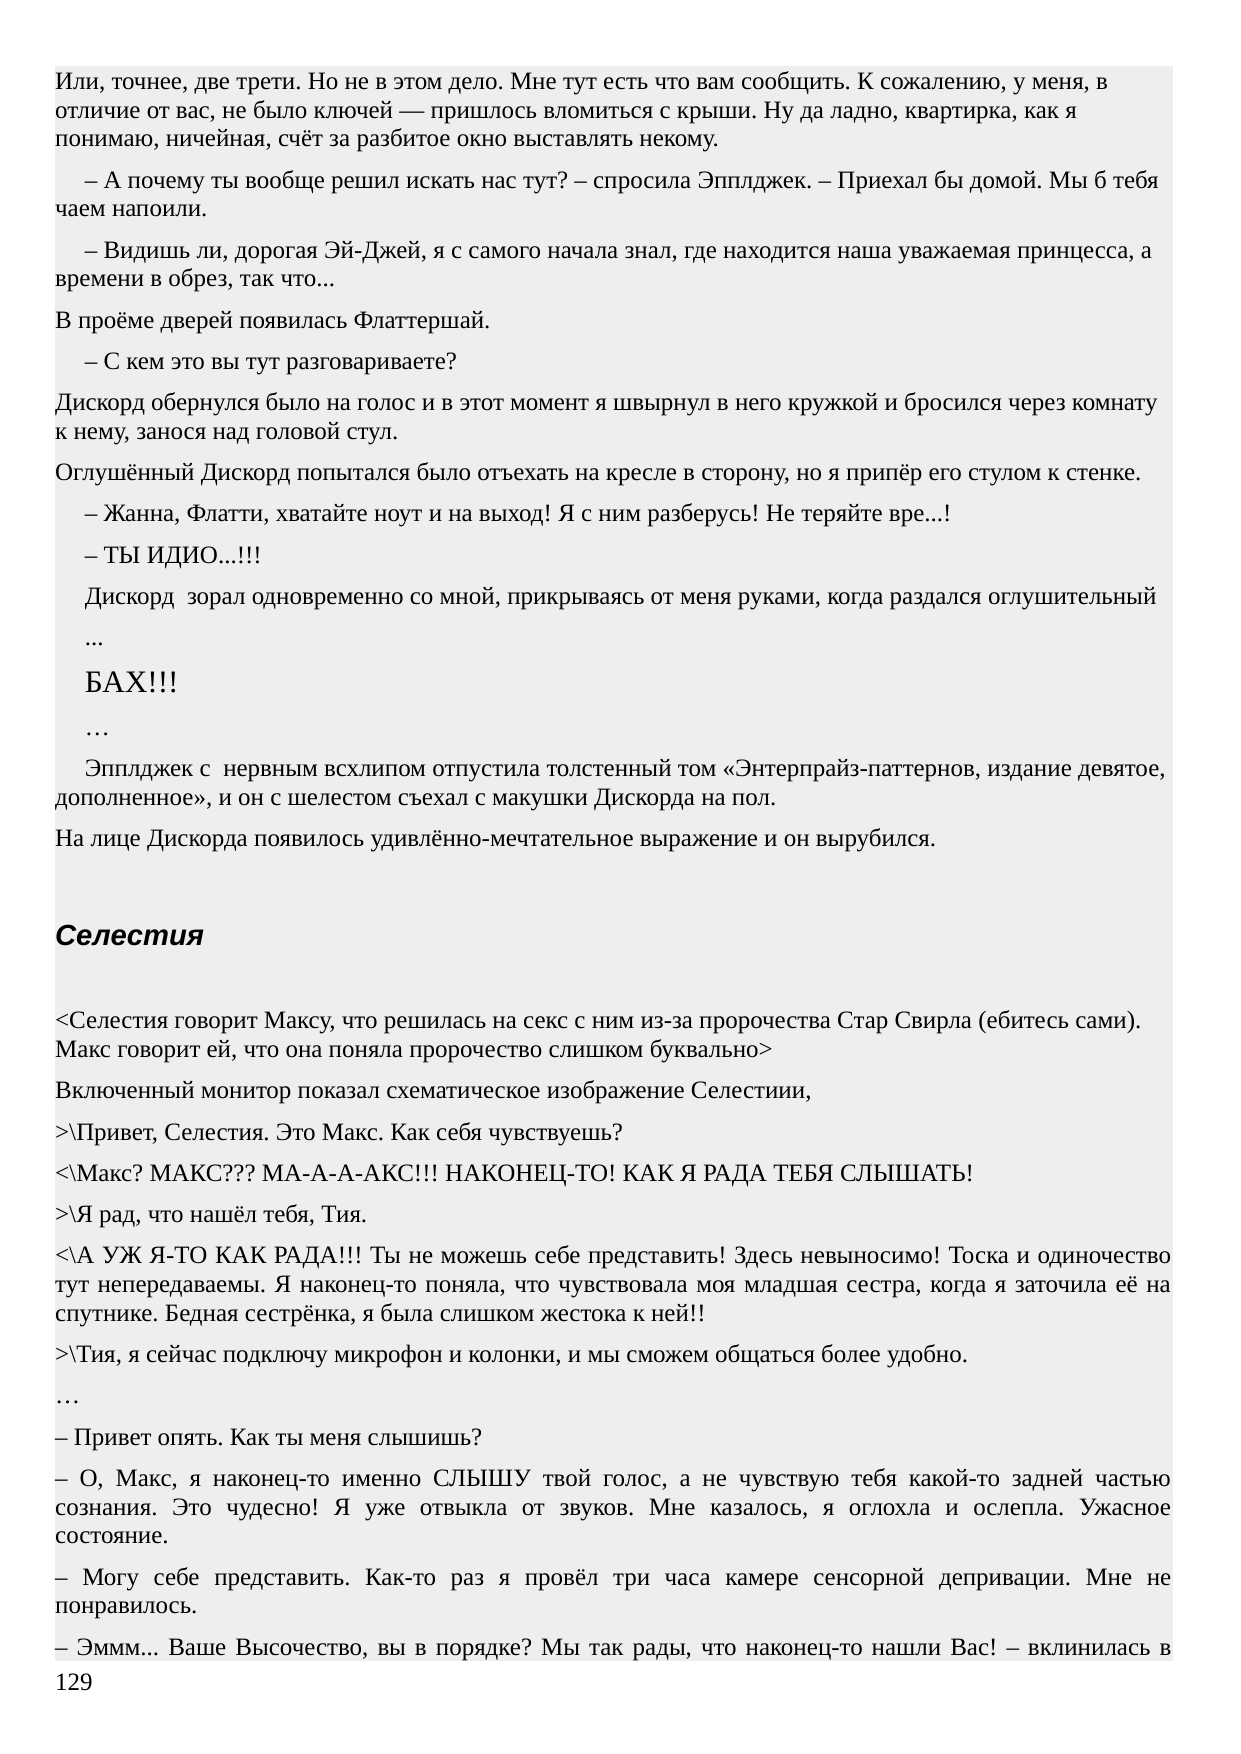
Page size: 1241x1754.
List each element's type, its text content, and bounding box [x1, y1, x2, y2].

text <\Макс? МАКС??? МА-А-А-АКС!!! НАКОНЕЦ-ТО! КАК Я РАДА ТЕБЯ СЛЫШАТЬ! [55, 1158, 1173, 1187]
text – Привет опять. Как ты меня слышишь? [55, 1422, 1173, 1451]
text – О, Макс, я наконец-то именно СЛЫШУ твой голос, а не чувствую тебя какой-то задней частью сознания. Это чудесно! Я уже отвыкла от звуков. Мне казалось, я оглохла и ослепла. Ужасное состояние. [55, 1463, 1173, 1549]
text <\А УЖ Я-ТО КАК РАДА!!! Ты не можешь себе представить! Здесь невыносимо! Тоска и одиночество тут непередаваемы. Я наконец-то поняла, что чувствовала моя младшая сестра, когда я заточила её на спутнике. Бедная сестрёнка, я была слишком жестока к ней!! [55, 1241, 1173, 1327]
text >\Привет, Селестия. Это Макс. Как себя чувствуешь? [55, 1117, 1173, 1146]
text – Могу себе представить. Как-то раз я провёл три часа камере сенсорной депривации. Мне не понравилось. [55, 1562, 1173, 1619]
text БАХ!!! [55, 663, 1173, 699]
text – А почему ты вообще решил искать нас тут? – спросила Эпплджек. – Приехал бы домой. Мы б тебя чаем напоили. [55, 165, 1173, 222]
text … [55, 1381, 1173, 1409]
text >\Я рад, что нашёл тебя, Тия. [55, 1199, 1173, 1228]
text ... [55, 622, 1173, 651]
text В проёме дверей появилась Флаттершай. [55, 305, 1173, 333]
text – Видишь ли, дорогая Эй-Джей, я с самого начала знал, где находится наша уважаемая принцесса, а времени в обрез, так что... [55, 235, 1173, 292]
text Включенный монитор показал схематическое изображение Селестиии, [55, 1076, 1173, 1104]
text Оглушённый Дискорд попытался было отъехать на кресле в сторону, но я припёр его стулом к стенке. [55, 457, 1173, 486]
subtitle Селестия [55, 918, 1173, 952]
text – Эммм... Ваше Высочество, вы в порядке? Мы так рады, что наконец-то нашли Вас! – вклинилась в [55, 1632, 1173, 1661]
text <Селестия говорит Максу, что решилась на секс с ним из-за пророчества Стар Свирла (ебитесь сами). Макс говорит ей, что она поняла пророчество слишком буквально> [55, 1006, 1173, 1063]
text >\Тия, я сейчас подключу микрофон и колонки, и мы сможем общаться более удобно. [55, 1339, 1173, 1368]
text – С кем это вы тут разговариваете? [55, 346, 1173, 375]
text На лице Дискорда появилось удивлённо-мечтательное выражение и он вырубился. [55, 823, 1173, 852]
text Дискорд зорал одновременно со мной, прикрываясь от меня руками, когда раздался оглушительный [55, 581, 1173, 610]
text – Жанна, Флатти, хватайте ноут и на выход! Я с ним разберусь! Не теряйте вре...! [55, 498, 1173, 527]
text – ТЫ ИДИО...!!! [55, 540, 1173, 568]
text … [55, 712, 1173, 741]
text Эпплджек с нервным всхлипом отпустила толстенный том «Энтерпрайз-паттернов, издание девятое, дополненное», и он с шелестом съехал с макушки Дискорда на пол. [55, 753, 1173, 811]
list Дискорд обернулся было на голос и в этот момент я швырнул в него кружкой и бросился через комнату к нему, занося над головой стул. [55, 387, 1173, 445]
text Или, точнее, две трети. Но не в этом дело. Мне тут есть что вам сообщить. К сожалению, у меня, в отличие от вас, не было ключей — пришлось вломиться с крыши. Ну да ладно, квартирка, как я понимаю, ничейная, счёт за разбитое окно выставлять некому. [55, 66, 1173, 152]
